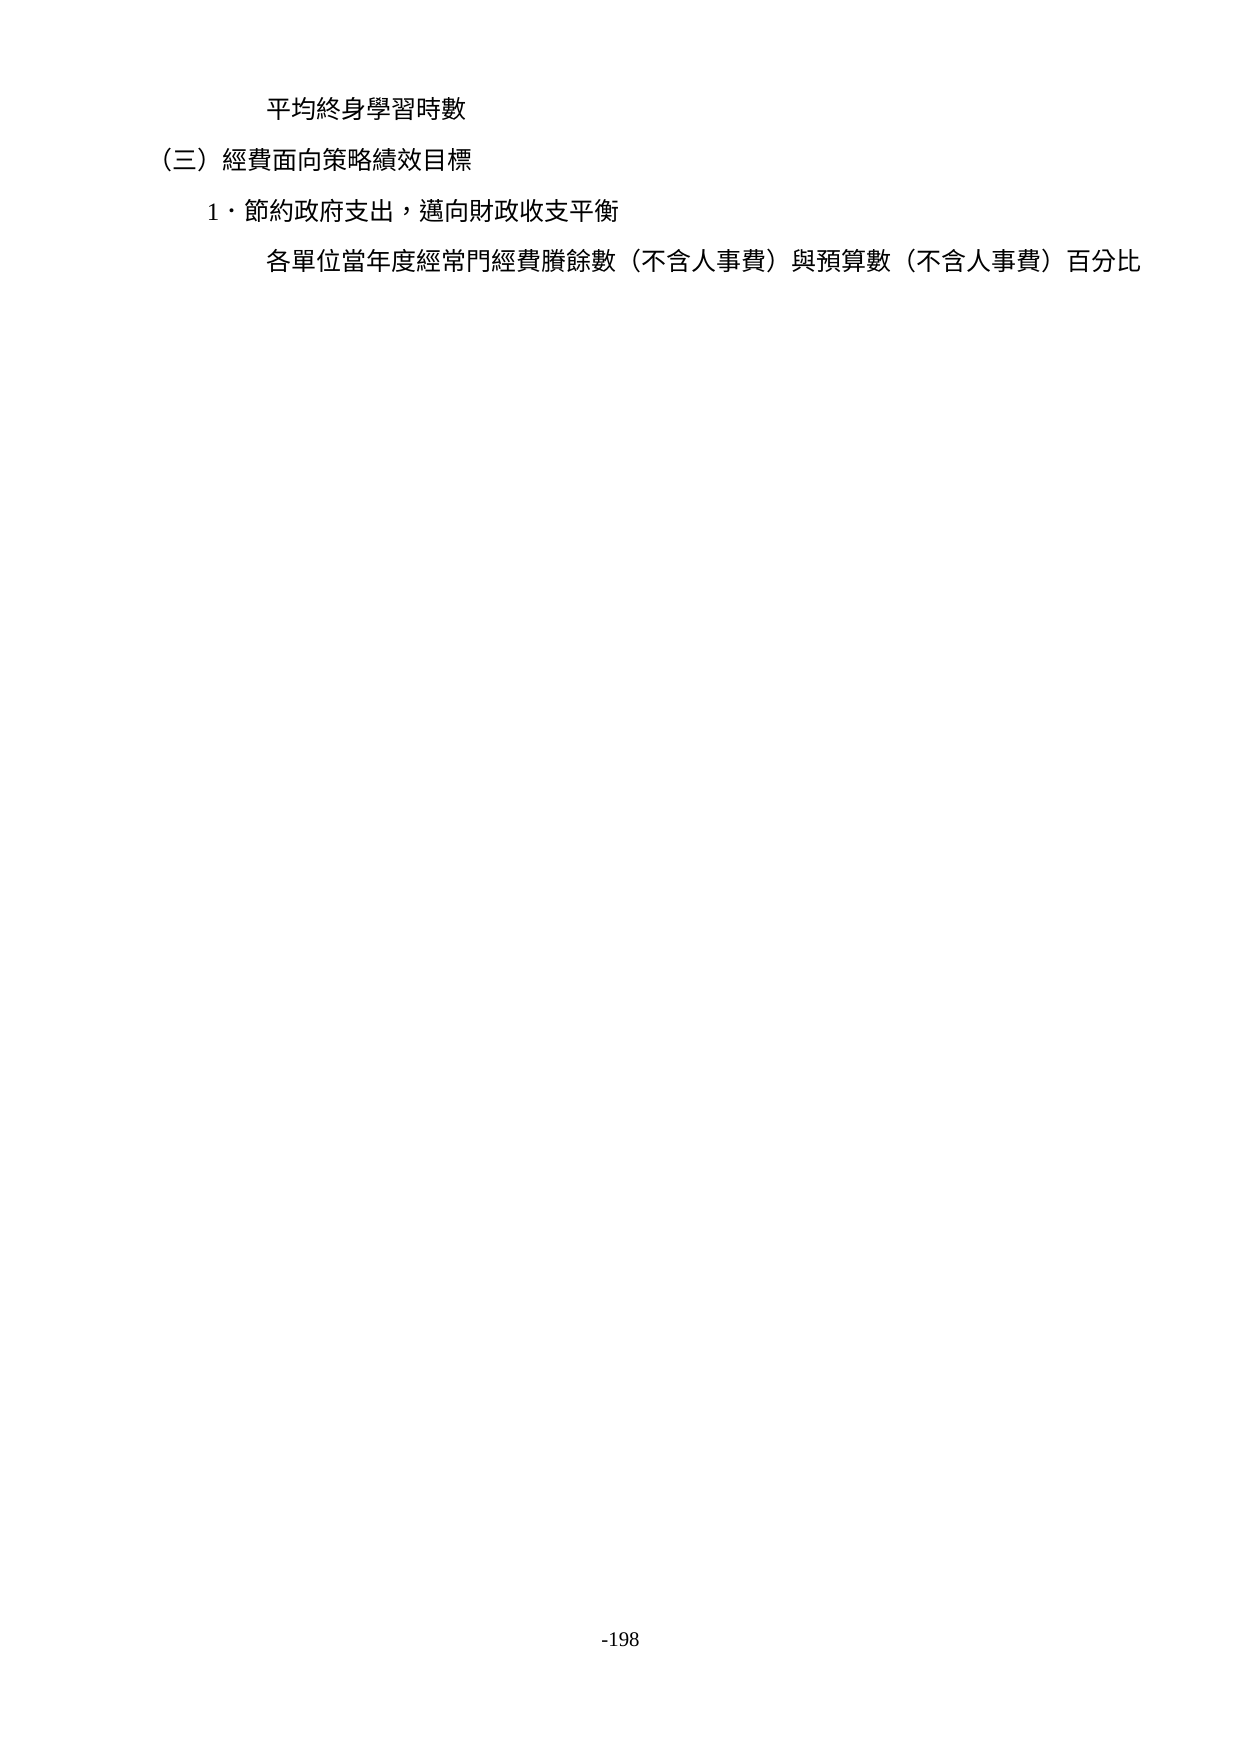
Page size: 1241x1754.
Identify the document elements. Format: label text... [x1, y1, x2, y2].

text （三）經費面向策略績效目標 [148, 140, 1152, 176]
text 平均終身學習時數 [266, 89, 1152, 126]
text 各單位當年度經常門經費賸餘數（不含人事費）與預算數（不含人事費）百分比 [266, 242, 1152, 278]
list 節約政府支出，邁向財政收支平衡 [207, 191, 1152, 227]
